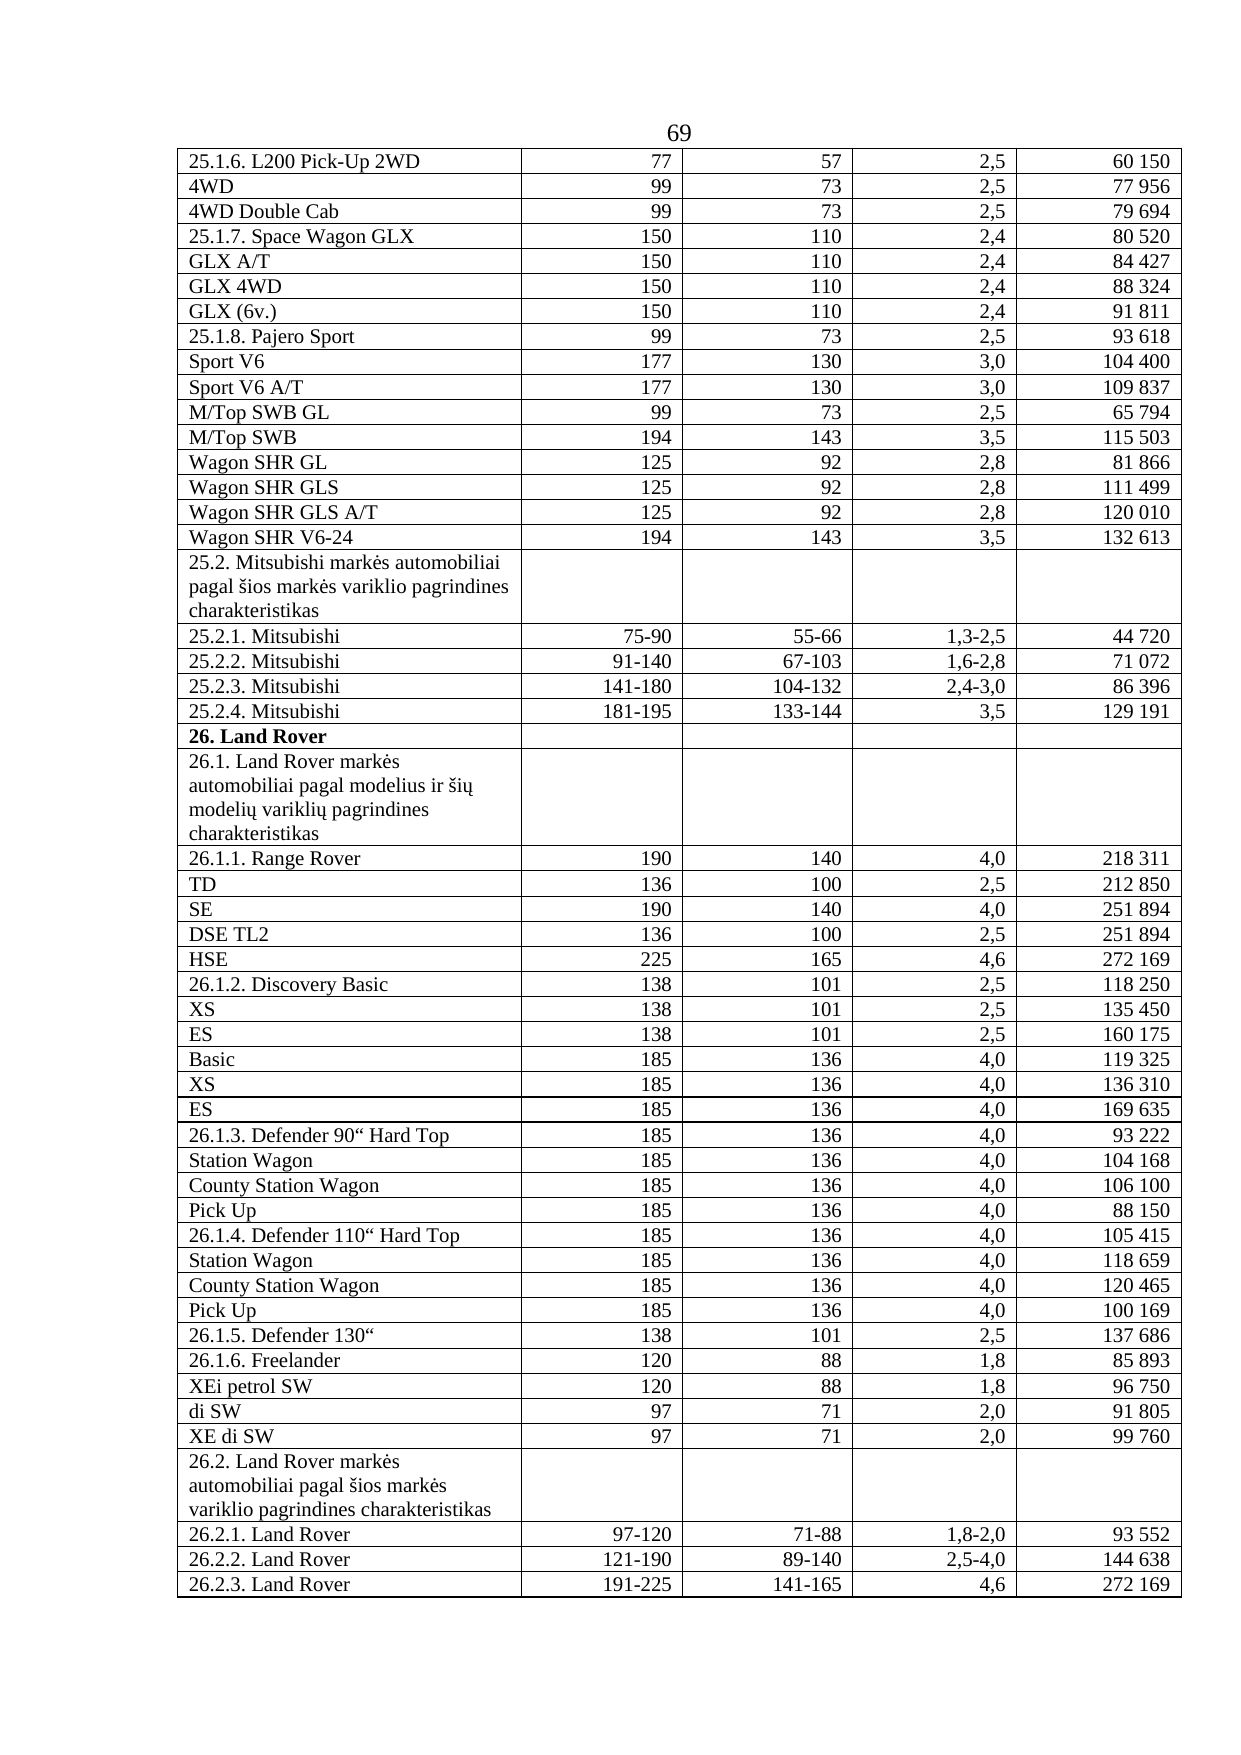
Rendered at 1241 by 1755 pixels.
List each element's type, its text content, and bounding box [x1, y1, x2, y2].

table_cell 26.1.3. Defender 90“ Hard Top [178, 1123, 521, 1147]
table_cell [522, 1449, 682, 1521]
table_cell GLX 4WD [178, 274, 521, 298]
table_cell Wagon SHR GL [178, 450, 521, 474]
table_cell 71 [683, 1399, 852, 1423]
table_cell 105 415 [1017, 1223, 1181, 1247]
table_cell 185 [522, 1198, 682, 1222]
table_cell 125 [522, 500, 682, 524]
table_cell 71 072 [1017, 649, 1181, 673]
table_cell 2,0 [853, 1424, 1016, 1448]
table_cell 99 [522, 199, 682, 223]
table_cell 185 [522, 1298, 682, 1322]
table_cell 140 [683, 897, 852, 921]
table_cell 4,0 [853, 1072, 1016, 1096]
table_cell 136 [683, 1223, 852, 1247]
table_cell 2,0 [853, 1399, 1016, 1423]
table_cell 191-225 [522, 1572, 682, 1596]
table_cell County Station Wagon [178, 1273, 521, 1297]
table_cell 25.2.2. Mitsubishi [178, 649, 521, 673]
table_cell 4,0 [853, 1123, 1016, 1147]
table_cell 251 894 [1017, 897, 1181, 921]
table_cell 2,5 [853, 871, 1016, 896]
table_cell 137 686 [1017, 1323, 1181, 1347]
table_cell 65 794 [1017, 400, 1181, 424]
table_cell 4,0 [853, 1148, 1016, 1172]
table_cell 185 [522, 1148, 682, 1172]
table_cell [683, 749, 852, 845]
table_cell Wagon SHR V6-24 [178, 525, 521, 549]
table_cell 25.1.6. L200 Pick-Up 2WD [178, 149, 521, 173]
table_cell 26.2. Land Rover markės automobiliai pagal šios markės variklio pagrindines charakteristikas [178, 1449, 521, 1521]
table_cell 4,0 [853, 1198, 1016, 1222]
table_cell 2,5-4,0 [853, 1547, 1016, 1571]
table_cell 132 613 [1017, 525, 1181, 549]
table_cell DSE TL2 [178, 922, 521, 946]
table_cell [522, 724, 682, 748]
table_cell 26.2.2. Land Rover [178, 1547, 521, 1571]
table_cell 91 805 [1017, 1399, 1181, 1423]
table_cell 93 222 [1017, 1123, 1181, 1147]
table_cell 99 [522, 174, 682, 198]
table_cell 169 635 [1017, 1098, 1181, 1121]
table_cell 130 [683, 375, 852, 399]
table_cell 100 169 [1017, 1298, 1181, 1322]
table_cell 185 [522, 1047, 682, 1071]
table_cell 2,5 [853, 174, 1016, 198]
table_cell 138 [522, 997, 682, 1021]
table_cell 26.1.5. Defender 130“ [178, 1323, 521, 1347]
table_cell 93 552 [1017, 1522, 1181, 1546]
table_cell 99 760 [1017, 1424, 1181, 1448]
table_cell 84 427 [1017, 249, 1181, 273]
table_cell 130 [683, 350, 852, 373]
table_cell 89-140 [683, 1547, 852, 1571]
table_cell 101 [683, 997, 852, 1021]
table_cell 141-165 [683, 1572, 852, 1596]
table_cell 77 956 [1017, 174, 1181, 198]
table_cell TD [178, 871, 521, 896]
table_cell 1,3-2,5 [853, 624, 1016, 648]
table_cell [683, 724, 852, 748]
table_cell Wagon SHR GLS A/T [178, 500, 521, 524]
table_cell 26. Land Rover [178, 724, 521, 748]
table_cell 92 [683, 450, 852, 474]
table_cell 136 [683, 1148, 852, 1172]
table_cell 4,6 [853, 1572, 1016, 1596]
table_cell 80 520 [1017, 224, 1181, 248]
table_cell 185 [522, 1098, 682, 1121]
table_cell [853, 724, 1016, 748]
table_cell 136 [683, 1298, 852, 1322]
table_cell Station Wagon [178, 1248, 521, 1272]
table_cell 150 [522, 224, 682, 248]
table_cell 185 [522, 1273, 682, 1297]
table_cell 26.1.6. Freelander [178, 1349, 521, 1372]
table_cell 93 618 [1017, 324, 1181, 348]
table_cell 71 [683, 1424, 852, 1448]
table_cell 212 850 [1017, 871, 1181, 896]
table_cell 120 [522, 1374, 682, 1398]
table_cell 4,0 [853, 1248, 1016, 1272]
table_cell 73 [683, 199, 852, 223]
table_cell 136 [683, 1173, 852, 1197]
table_cell [1017, 550, 1181, 622]
table_cell 1,6-2,8 [853, 649, 1016, 673]
table_cell XE di SW [178, 1424, 521, 1448]
table_cell 97 [522, 1424, 682, 1448]
table_cell 2,5 [853, 922, 1016, 946]
table_cell 3,5 [853, 525, 1016, 549]
table_cell 2,5 [853, 972, 1016, 996]
table_cell 121-190 [522, 1547, 682, 1571]
table_cell 104-132 [683, 674, 852, 698]
table_cell 88 [683, 1374, 852, 1398]
table_cell 150 [522, 299, 682, 323]
table_cell 91 811 [1017, 299, 1181, 323]
table_cell 136 [683, 1098, 852, 1121]
table_cell 92 [683, 475, 852, 499]
table_cell 99 [522, 400, 682, 424]
table_cell 110 [683, 249, 852, 273]
table_cell 60 150 [1017, 149, 1181, 173]
table_cell 91-140 [522, 649, 682, 673]
table_cell 2,5 [853, 400, 1016, 424]
table_cell GLX (6v.) [178, 299, 521, 323]
table_cell 136 [522, 922, 682, 946]
table_cell Wagon SHR GLS [178, 475, 521, 499]
table_cell 181-195 [522, 699, 682, 723]
table_cell 3,5 [853, 425, 1016, 449]
table_cell 185 [522, 1223, 682, 1247]
table_cell 44 720 [1017, 624, 1181, 648]
table_cell Basic [178, 1047, 521, 1071]
table_cell 141-180 [522, 674, 682, 698]
table_cell 1,8-2,0 [853, 1522, 1016, 1546]
table_cell 2,4 [853, 299, 1016, 323]
table_cell ES [178, 1098, 521, 1121]
table_cell di SW [178, 1399, 521, 1423]
table_cell [1017, 724, 1181, 748]
table_cell 26.1. Land Rover markės automobiliai pagal modelius ir šių modelių variklių pagrindines charakteristikas [178, 749, 521, 845]
table_cell 101 [683, 972, 852, 996]
table_cell Sport V6 [178, 350, 521, 373]
table_cell 2,5 [853, 199, 1016, 223]
table_cell 110 [683, 224, 852, 248]
table_cell 4,0 [853, 1298, 1016, 1322]
table_cell [683, 550, 852, 622]
table_cell 144 638 [1017, 1547, 1181, 1571]
table_cell Pick Up [178, 1298, 521, 1322]
table_cell 185 [522, 1123, 682, 1147]
table_cell 150 [522, 274, 682, 298]
table_cell 4,6 [853, 947, 1016, 971]
table_cell 143 [683, 525, 852, 549]
table_cell 185 [522, 1173, 682, 1197]
table_cell XS [178, 997, 521, 1021]
table_cell 101 [683, 1323, 852, 1347]
table_cell 118 250 [1017, 972, 1181, 996]
table_cell SE [178, 897, 521, 921]
table_cell 143 [683, 425, 852, 449]
table_cell [683, 1449, 852, 1521]
table_cell 73 [683, 400, 852, 424]
table_cell [1017, 749, 1181, 845]
table_cell 96 750 [1017, 1374, 1181, 1398]
table_cell 26.1.1. Range Rover [178, 846, 521, 870]
table_cell 104 168 [1017, 1148, 1181, 1172]
table_cell 88 150 [1017, 1198, 1181, 1222]
table_cell 194 [522, 525, 682, 549]
table_cell 81 866 [1017, 450, 1181, 474]
table_cell 136 [683, 1072, 852, 1096]
table_cell 218 311 [1017, 846, 1181, 870]
table_cell 251 894 [1017, 922, 1181, 946]
table_cell 2,8 [853, 500, 1016, 524]
table_cell 92 [683, 500, 852, 524]
table_cell HSE [178, 947, 521, 971]
table_cell 25.2.1. Mitsubishi [178, 624, 521, 648]
table_cell 2,5 [853, 324, 1016, 348]
table_cell 135 450 [1017, 997, 1181, 1021]
table_cell 104 400 [1017, 350, 1181, 373]
table_cell 140 [683, 846, 852, 870]
table_cell 86 396 [1017, 674, 1181, 698]
table_cell 136 [683, 1047, 852, 1071]
table_cell 2,5 [853, 1323, 1016, 1347]
table_cell 77 [522, 149, 682, 173]
table_cell 136 [683, 1273, 852, 1297]
table_cell 138 [522, 972, 682, 996]
table_cell 2,5 [853, 1022, 1016, 1046]
table_cell 2,8 [853, 475, 1016, 499]
table_cell 136 [683, 1123, 852, 1147]
table_cell 190 [522, 897, 682, 921]
table_cell 120 010 [1017, 500, 1181, 524]
table_cell 177 [522, 350, 682, 373]
table_cell 118 659 [1017, 1248, 1181, 1272]
table_cell 133-144 [683, 699, 852, 723]
table_cell 109 837 [1017, 375, 1181, 399]
table_cell 129 191 [1017, 699, 1181, 723]
table_cell 136 [683, 1248, 852, 1272]
table_cell 4,0 [853, 1047, 1016, 1071]
table_cell 67-103 [683, 649, 852, 673]
table_cell 26.2.3. Land Rover [178, 1572, 521, 1596]
table_cell 110 [683, 299, 852, 323]
table_cell 4,0 [853, 897, 1016, 921]
table_cell 97 [522, 1399, 682, 1423]
table_cell 185 [522, 1072, 682, 1096]
table_cell 2,4 [853, 274, 1016, 298]
table_cell 4WD [178, 174, 521, 198]
table_cell 97-120 [522, 1522, 682, 1546]
table_cell 110 [683, 274, 852, 298]
table_cell 136 [683, 1198, 852, 1222]
table_cell Station Wagon [178, 1148, 521, 1172]
table_cell 4WD Double Cab [178, 199, 521, 223]
table_cell 138 [522, 1323, 682, 1347]
table_cell 120 [522, 1349, 682, 1372]
table_cell 194 [522, 425, 682, 449]
table_cell 119 325 [1017, 1047, 1181, 1071]
table_cell 2,5 [853, 149, 1016, 173]
table_cell 125 [522, 475, 682, 499]
table_cell 26.1.2. Discovery Basic [178, 972, 521, 996]
table_cell 25.2. Mitsubishi markės automobiliai pagal šios markės variklio pagrindines charakteristikas [178, 550, 521, 622]
table_cell 138 [522, 1022, 682, 1046]
table_cell 79 694 [1017, 199, 1181, 223]
table_cell 57 [683, 149, 852, 173]
table_cell 25.1.8. Pajero Sport [178, 324, 521, 348]
table_cell 99 [522, 324, 682, 348]
table_cell Pick Up [178, 1198, 521, 1222]
table_cell 2,5 [853, 997, 1016, 1021]
table_cell 26.1.4. Defender 110“ Hard Top [178, 1223, 521, 1247]
table_cell 26.2.1. Land Rover [178, 1522, 521, 1546]
table_cell 25.2.3. Mitsubishi [178, 674, 521, 698]
table_cell 111 499 [1017, 475, 1181, 499]
table_cell 88 324 [1017, 274, 1181, 298]
table_cell M/Top SWB GL [178, 400, 521, 424]
table_cell 2,4 [853, 224, 1016, 248]
table_cell 4,0 [853, 846, 1016, 870]
table_cell 88 [683, 1349, 852, 1372]
table_cell 25.2.4. Mitsubishi [178, 699, 521, 723]
table_cell County Station Wagon [178, 1173, 521, 1197]
table_cell [522, 550, 682, 622]
table_cell XEi petrol SW [178, 1374, 521, 1398]
table_cell 177 [522, 375, 682, 399]
table_cell 3,0 [853, 350, 1016, 373]
table_cell 120 465 [1017, 1273, 1181, 1297]
table_cell M/Top SWB [178, 425, 521, 449]
table_cell 190 [522, 846, 682, 870]
table_cell 136 [522, 871, 682, 896]
table_cell 2,8 [853, 450, 1016, 474]
table_cell 101 [683, 1022, 852, 1046]
table_cell 272 169 [1017, 947, 1181, 971]
table_cell 1,8 [853, 1374, 1016, 1398]
table_cell 2,4-3,0 [853, 674, 1016, 698]
table_cell 73 [683, 324, 852, 348]
table_cell [853, 1449, 1016, 1521]
table_cell [853, 749, 1016, 845]
table_cell GLX A/T [178, 249, 521, 273]
table_cell 225 [522, 947, 682, 971]
table_cell Sport V6 A/T [178, 375, 521, 399]
table_cell 100 [683, 922, 852, 946]
table_cell 3,0 [853, 375, 1016, 399]
table_cell 106 100 [1017, 1173, 1181, 1197]
table_cell 136 310 [1017, 1072, 1181, 1096]
table_cell 55-66 [683, 624, 852, 648]
table_cell 160 175 [1017, 1022, 1181, 1046]
table_cell 2,4 [853, 249, 1016, 273]
table_cell 100 [683, 871, 852, 896]
table_cell 4,0 [853, 1173, 1016, 1197]
table_cell 85 893 [1017, 1349, 1181, 1372]
table_cell 185 [522, 1248, 682, 1272]
table_cell [522, 749, 682, 845]
table_cell ES [178, 1022, 521, 1046]
table_cell 73 [683, 174, 852, 198]
table_cell XS [178, 1072, 521, 1096]
table_cell 125 [522, 450, 682, 474]
table_cell [853, 550, 1016, 622]
table_cell 115 503 [1017, 425, 1181, 449]
table_cell 4,0 [853, 1223, 1016, 1247]
table_cell 71-88 [683, 1522, 852, 1546]
table_cell 75-90 [522, 624, 682, 648]
table_cell [1017, 1449, 1181, 1521]
table_cell 4,0 [853, 1098, 1016, 1121]
table_cell 3,5 [853, 699, 1016, 723]
table_cell 165 [683, 947, 852, 971]
table_cell 272 169 [1017, 1572, 1181, 1596]
table_cell 25.1.7. Space Wagon GLX [178, 224, 521, 248]
table_cell 4,0 [853, 1273, 1016, 1297]
table_cell 1,8 [853, 1349, 1016, 1372]
table_cell 150 [522, 249, 682, 273]
